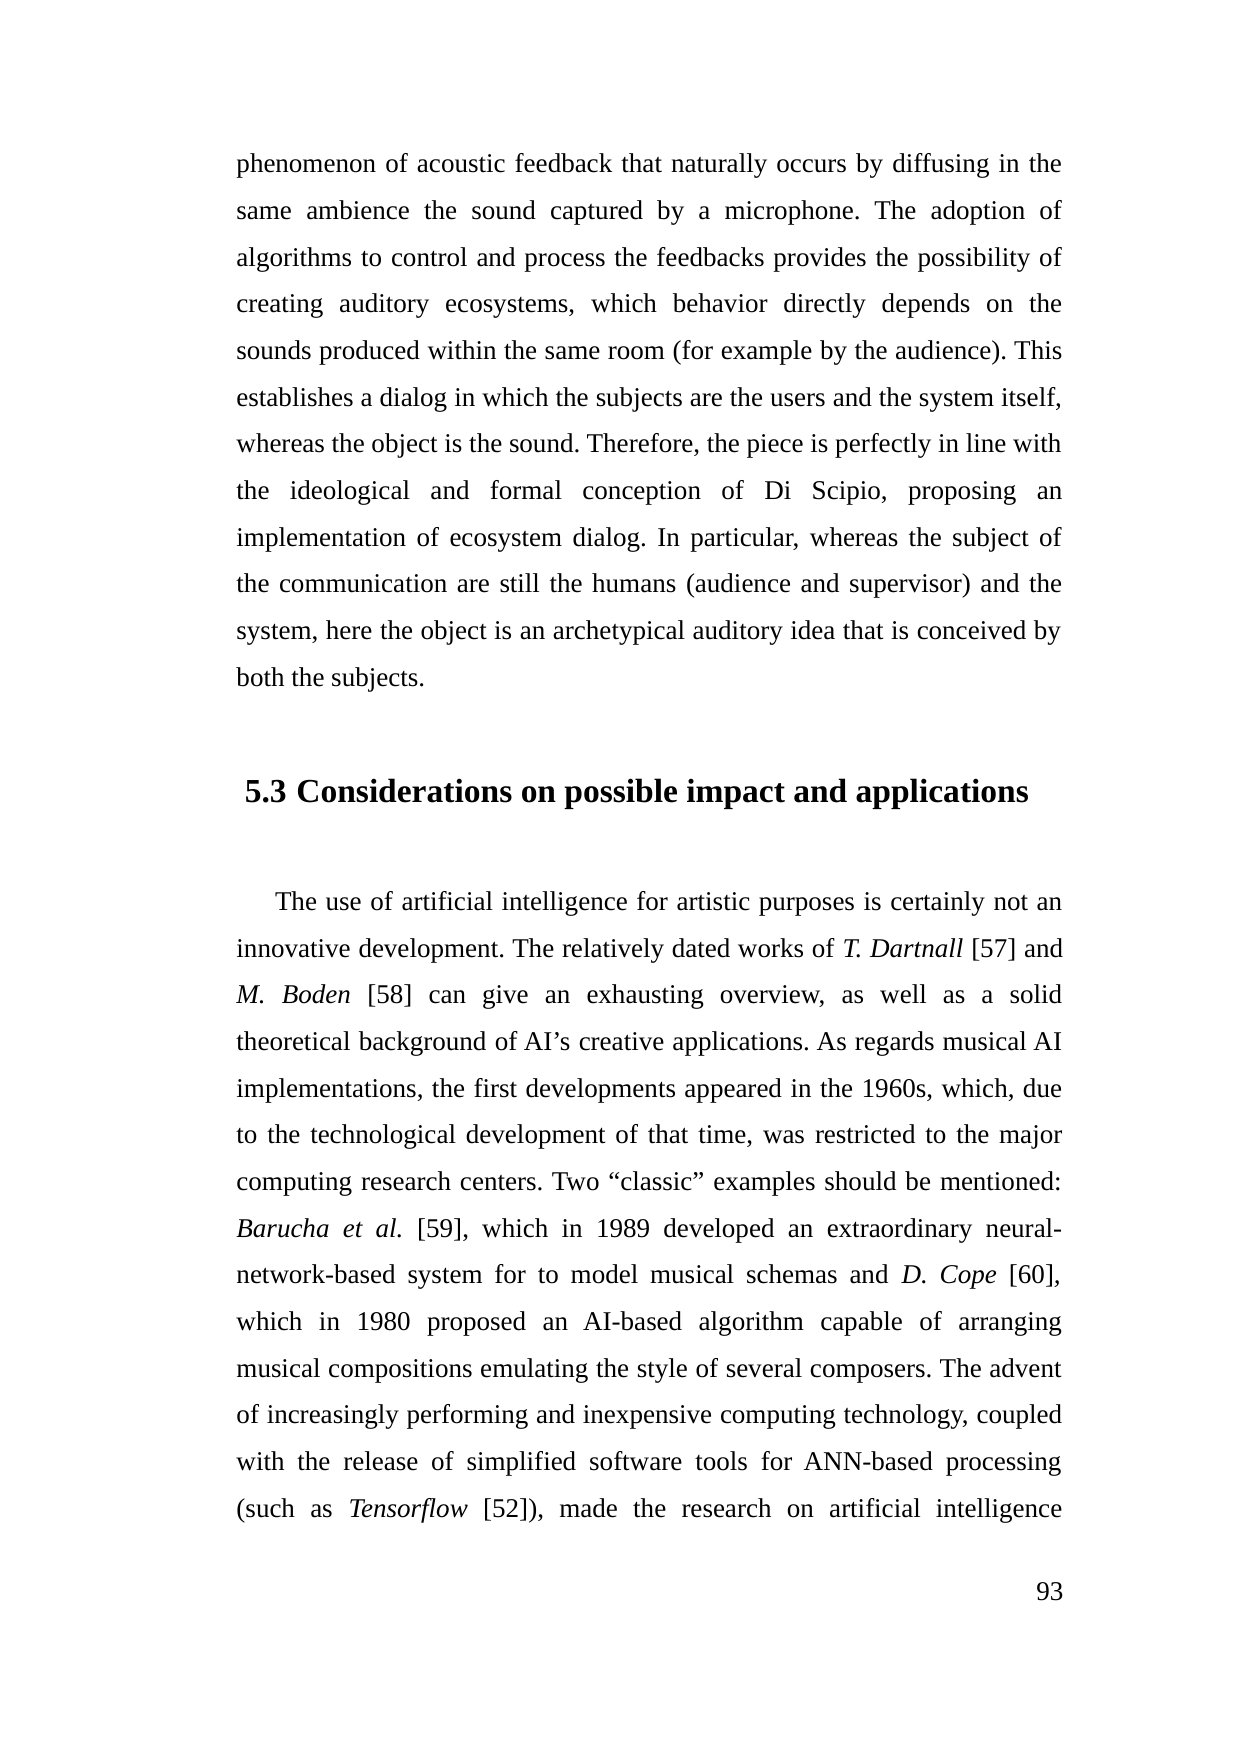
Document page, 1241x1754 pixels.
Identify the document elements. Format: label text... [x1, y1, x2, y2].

text The use of artificial intelligence for artistic purposes is certainly not an innovative development. The relatively dated works of T. Dartnall [57] and M. Boden [58] can give an exhausting overview, as well as a solid theoretical background of AI’s creative applications. As regards musical AI implementations, the first developments appeared in the 1960s, which, due to the technological development of that time, was restricted to the major computing research centers. Two “classic” examples should be mentioned: Barucha et al. [59], which in 1989 developed an extraordinary neural-network-based system for to model musical schemas and D. Cope [60], which in 1980 proposed an AI-based algorithm capable of arranging musical compositions emulating the style of several composers. The advent of increasingly performing and inexpensive computing technology, coupled with the release of simplified software tools for ANN-based processing (such as Tensorflow [52]), made the research on artificial intelligence [236, 885, 1063, 1523]
subtitle Considerations on possible impact and applications [236, 772, 1063, 810]
text phenomenon of acoustic feedback that naturally occurs by diffusing in the same ambience the sound captured by a microphone. The adoption of algorithms to control and process the feedbacks provides the possibility of creating auditory ecosystems, which behavior directly depends on the sounds produced within the same room (for example by the audience). This establishes a dialog in which the subjects are the users and the system itself, whereas the object is the sound. Therefore, the piece is perfectly in line with the ideological and formal conception of Di Scipio, proposing an implementation of ecosystem dialog. In particular, whereas the subject of the communication are still the humans (audience and supervisor) and the system, here the object is an archetypical auditory idea that is conceived by both the subjects. [236, 148, 1063, 692]
